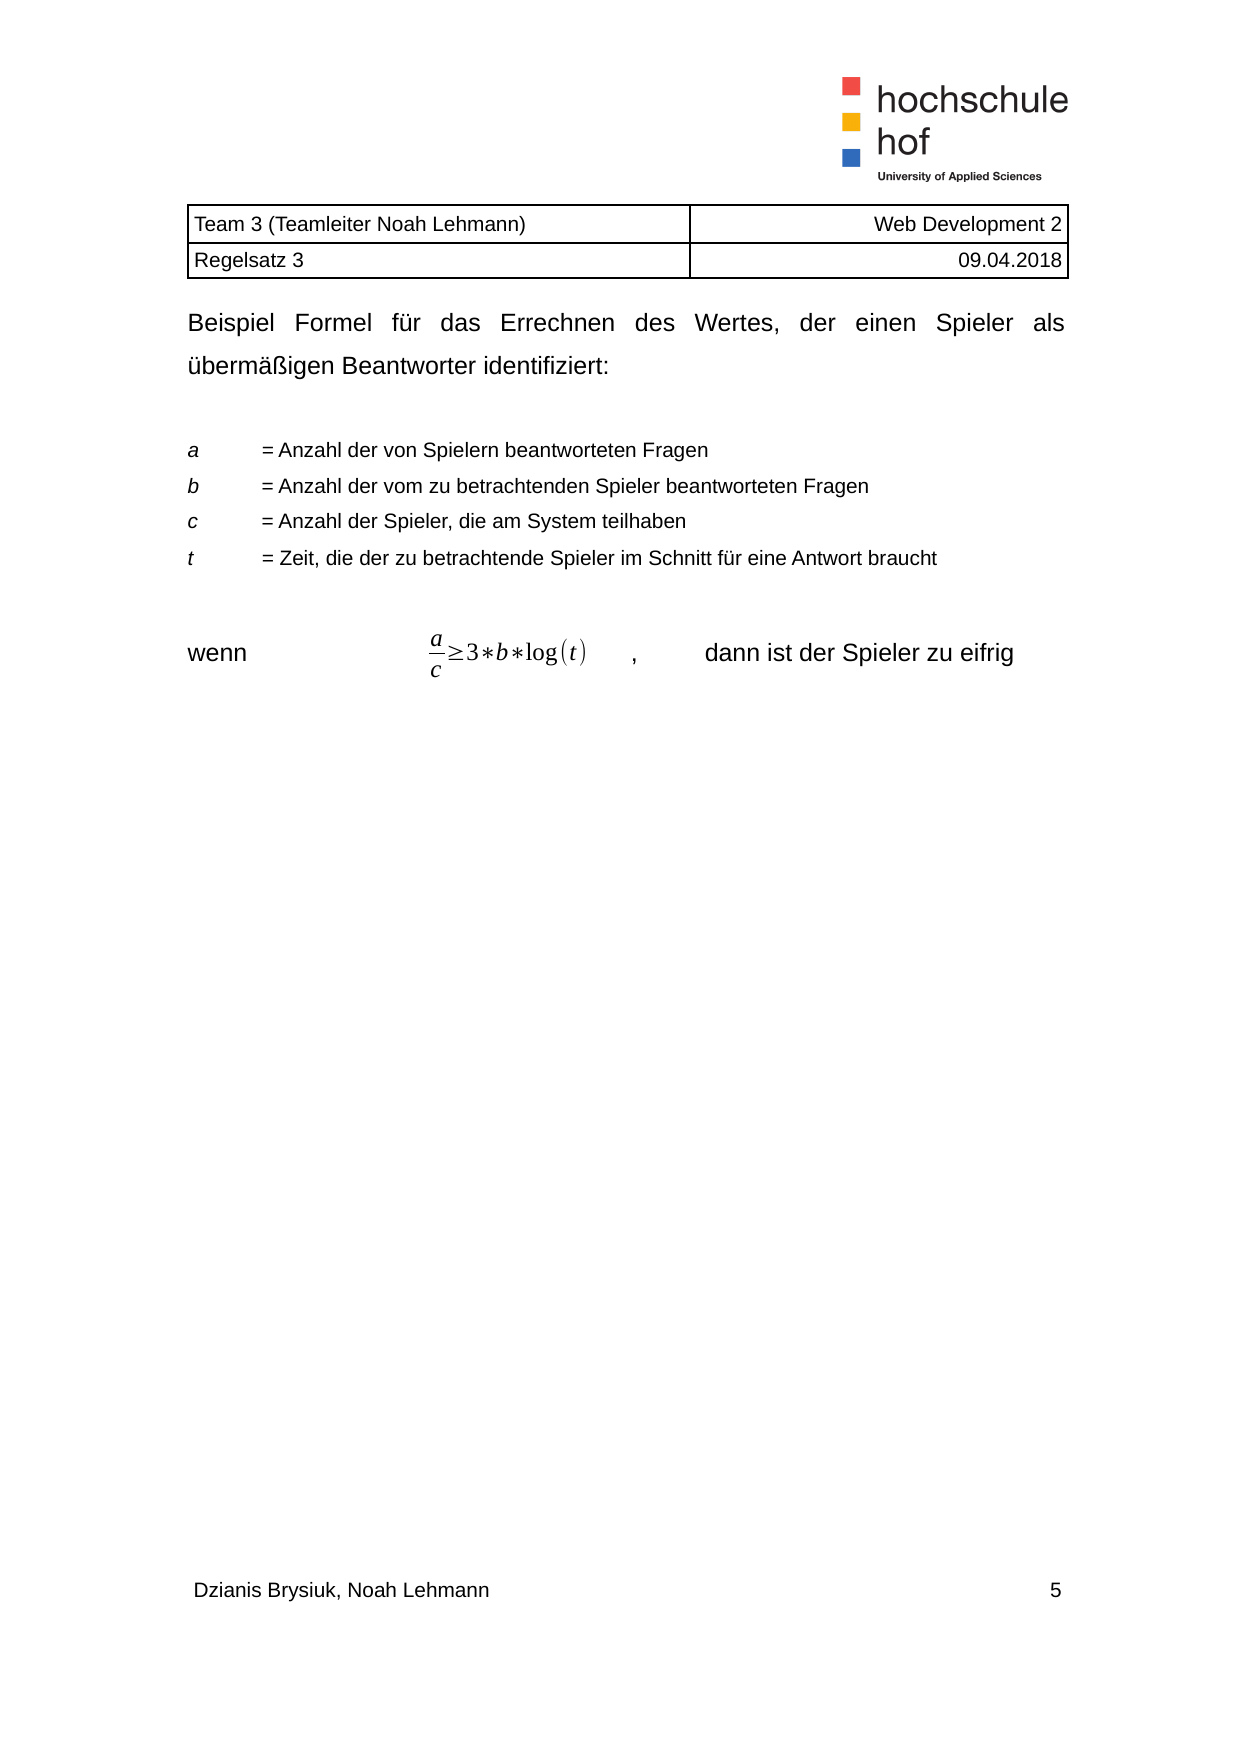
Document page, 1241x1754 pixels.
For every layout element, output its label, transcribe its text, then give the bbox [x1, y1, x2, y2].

text b = Anzahl der vom zu betrachtenden Spieler beantworteten Fragen [187, 473, 1067, 497]
picture [842, 77, 1068, 182]
text c = Anzahl der Spieler, die am System teilhaben [187, 509, 1067, 533]
text wenn , dann ist der Spieler zu eifrig [187, 624, 1067, 683]
text Beispiel Formel für das Errechnen des Wertes, der einen Spieler als übermäßigen Beantworter identifiziert: [187, 308, 1067, 380]
text t = Zeit, die der zu betrachtende Spieler im Schnitt für eine Antwort braucht [187, 545, 1067, 569]
text a = Anzahl der von Spielern beantworteten Fragen [187, 437, 1067, 461]
